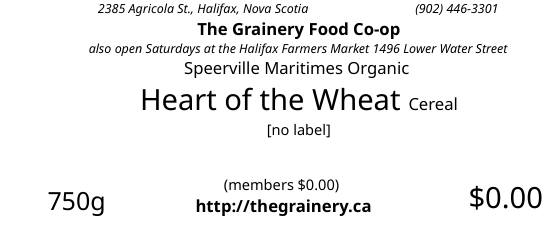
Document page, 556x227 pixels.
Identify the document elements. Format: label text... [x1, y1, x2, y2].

table_header 2385 Agricola St., Halifax, Nova Scotia (902) 446-3301 The Grainery Food Co-op also open Saturdays at the Halifax Farmers Market 1496 Lower Water Street [47, 0, 550, 57]
table_cell Speerville Maritimes Organic Heart of the Wheat Cereal [no label] [47, 57, 550, 175]
table_cell (members $0.00) http://thegrainery.ca [151, 175, 415, 217]
table_cell 750g [47, 175, 151, 217]
table_cell $0.00 [415, 175, 550, 217]
